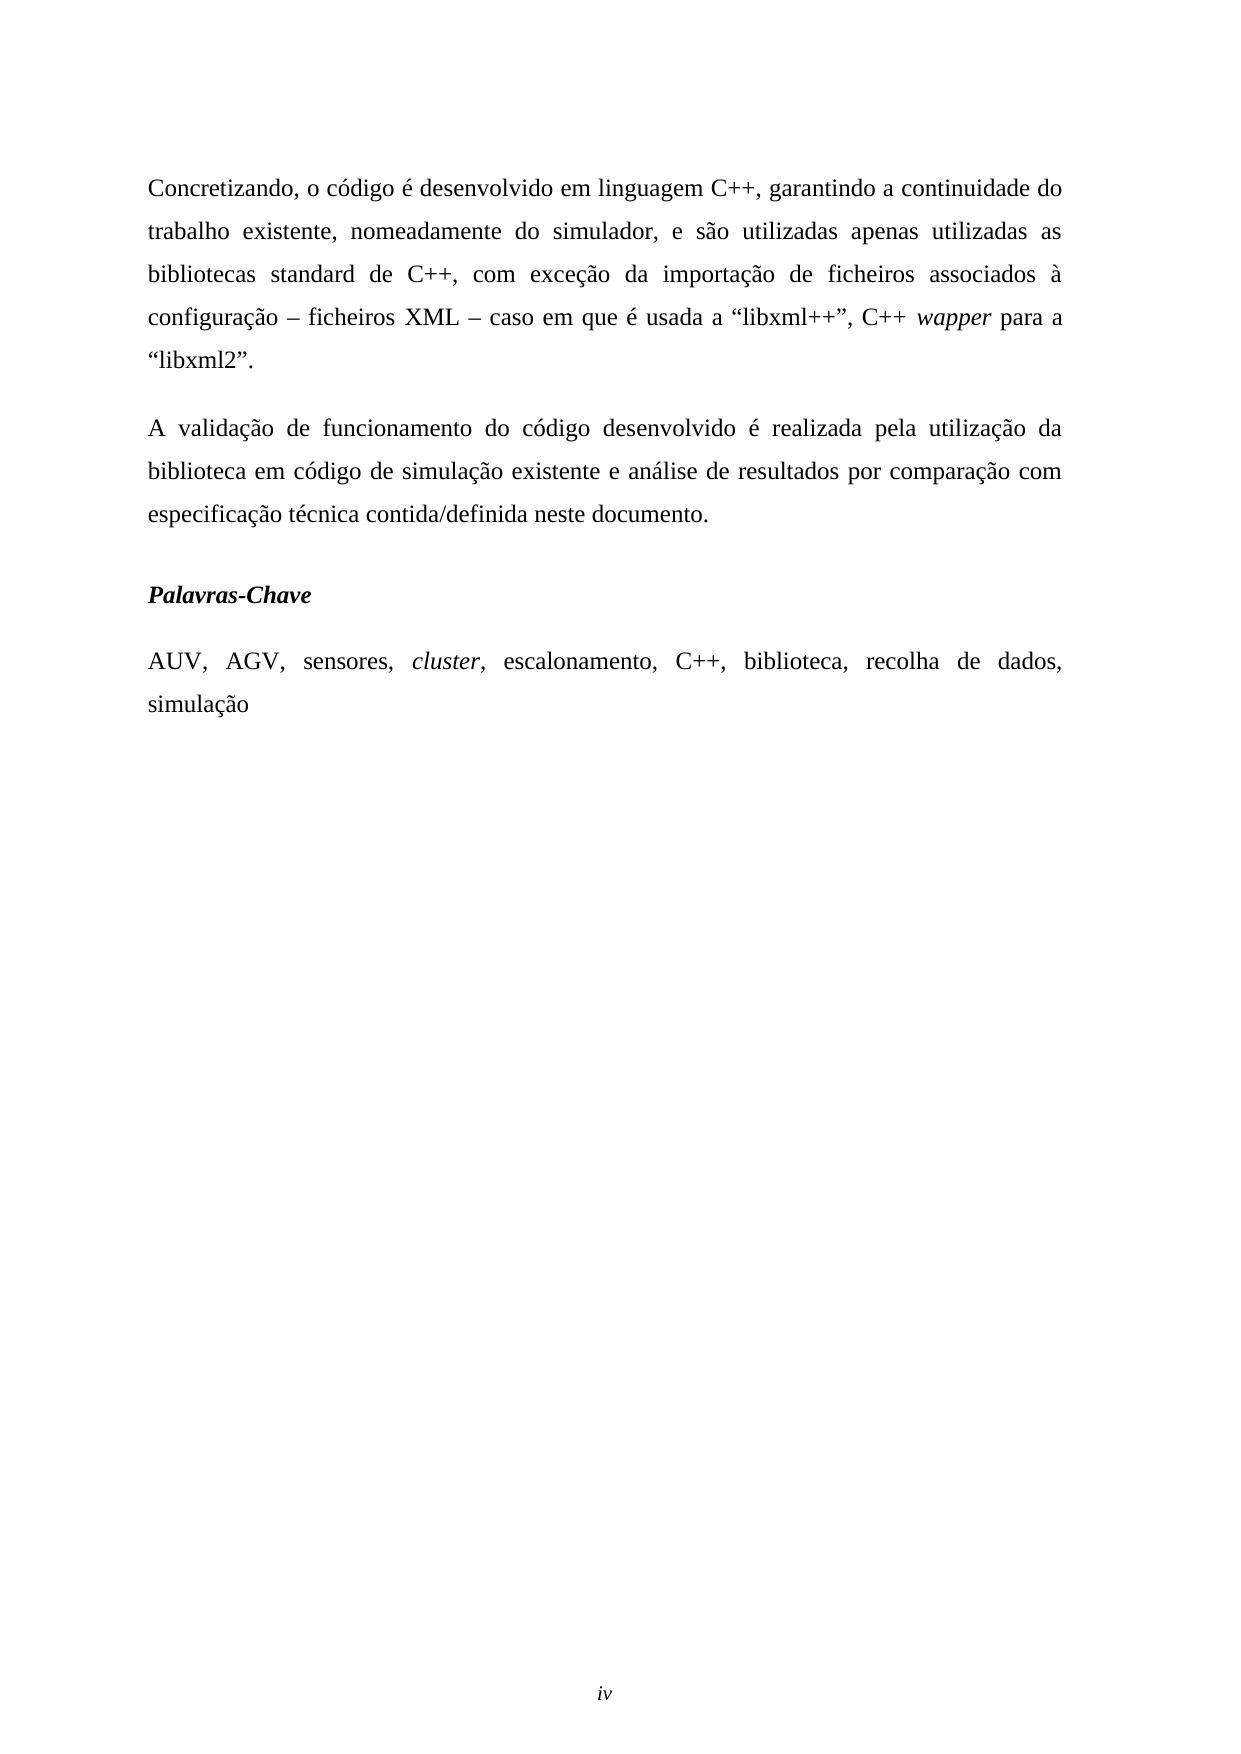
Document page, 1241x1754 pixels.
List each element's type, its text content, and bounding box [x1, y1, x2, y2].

text AUV, AGV, sensores, cluster, escalonamento, C++, biblioteca, recolha de dados, simulação [148, 646, 1063, 718]
text Concretizando, o código é desenvolvido em linguagem C++, garantindo a continuidade do trabalho existente, nomeadamente do simulador, e são utilizadas apenas utilizadas as bibliotecas standard de C++, com exceção da importação de ficheiros associados à configuração – ficheiros XML – caso em que é usada a “libxml++”, C++ wapper para a “libxml2”. [148, 173, 1063, 374]
text Palavras-Chave [148, 580, 1063, 609]
text A validação de funcionamento do código desenvolvido é realizada pela utilização da biblioteca em código de simulação existente e análise de resultados por comparação com especificação técnica contida/definida neste documento. [148, 413, 1063, 528]
